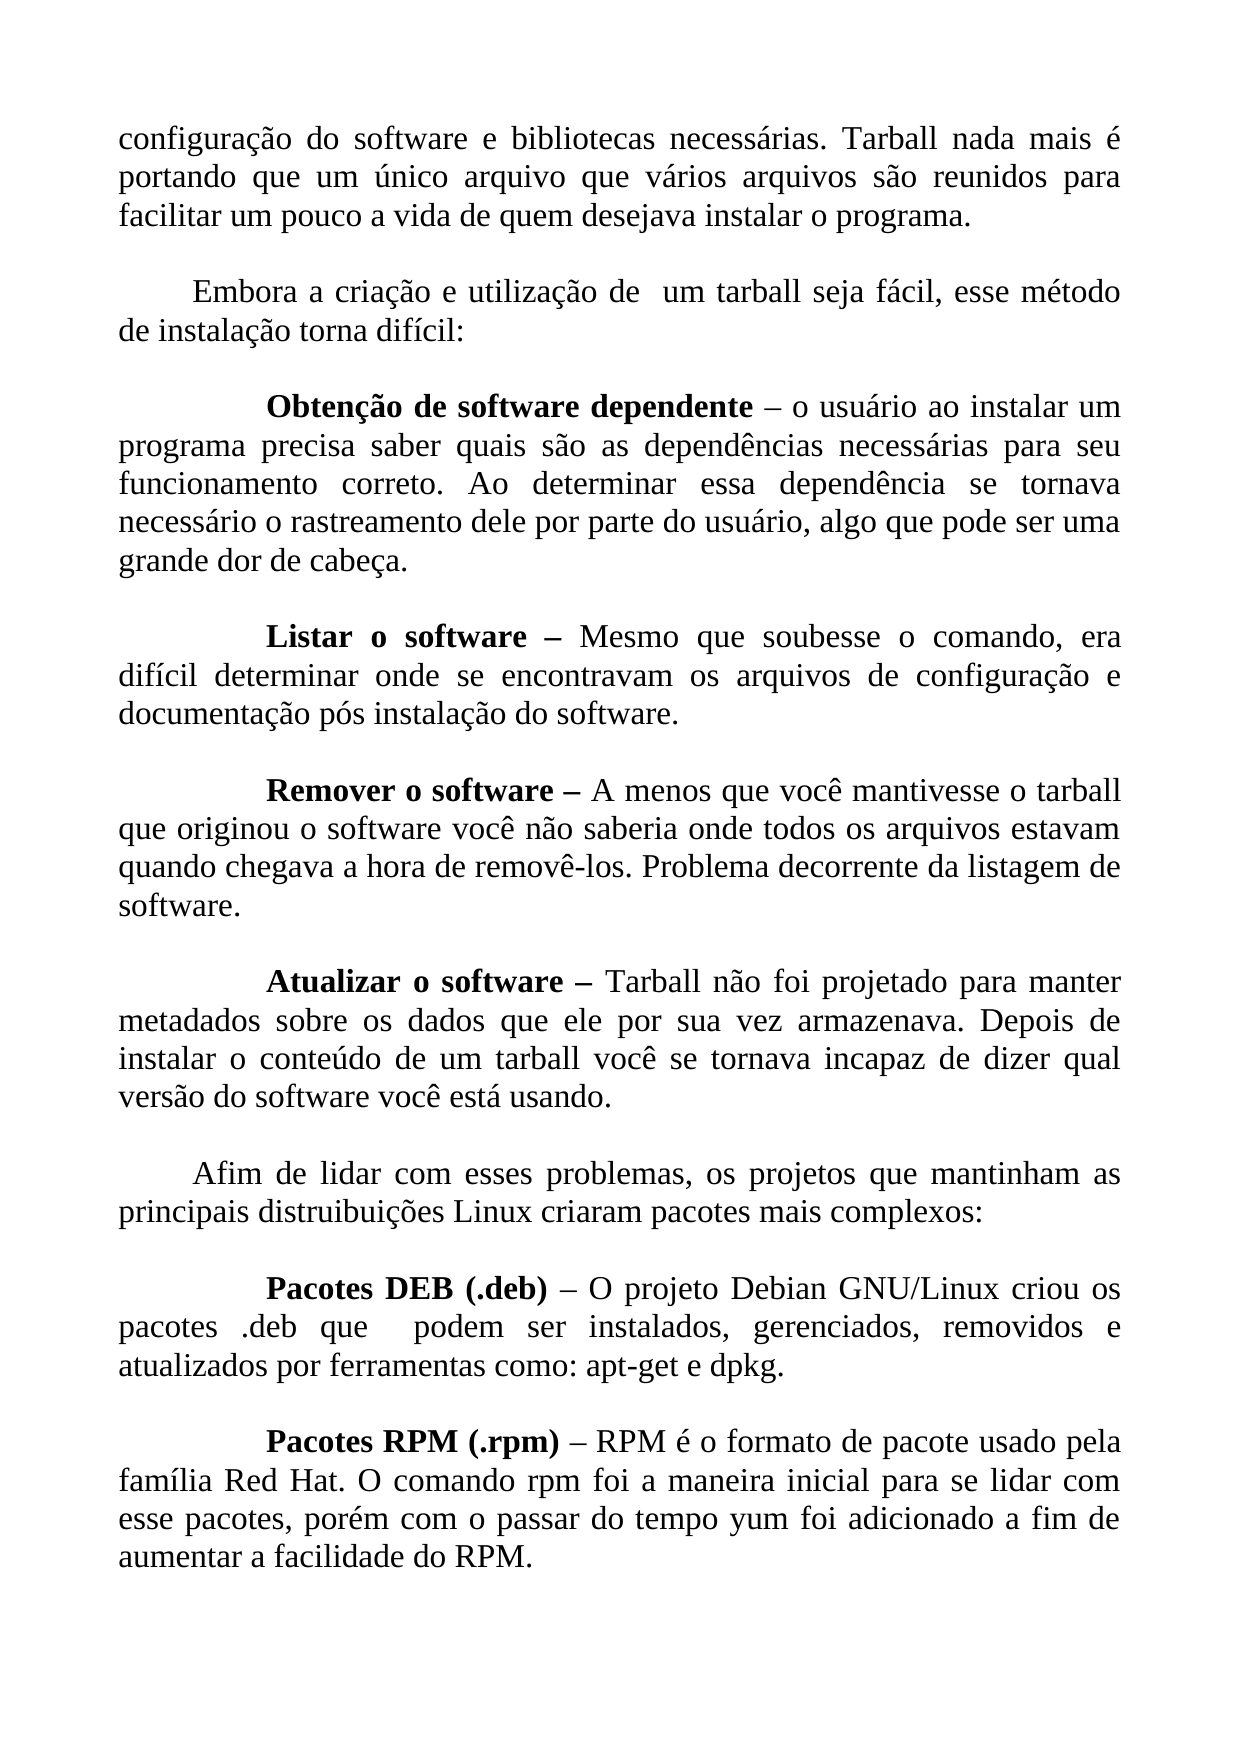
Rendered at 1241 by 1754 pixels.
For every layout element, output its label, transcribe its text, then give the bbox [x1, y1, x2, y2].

text Obtenção de software dependente – o usuário ao instalar um programa precisa saber quais são as dependências necessárias para seu funcionamento correto. Ao determinar essa dependência se tornava necessário o rastreamento dele por parte do usuário, algo que pode ser uma grande dor de cabeça. [118, 386, 1122, 578]
text Afim de lidar com esses problemas, os projetos que mantinham as principais distruibuições Linux criaram pacotes mais complexos: [118, 1153, 1122, 1230]
text Pacotes RPM (.rpm) – RPM é o formato de pacote usado pela família Red Hat. O comando rpm foi a maneira inicial para se lidar com esse pacotes, porém com o passar do tempo yum foi adicionado a fim de aumentar a facilidade do RPM. [118, 1421, 1122, 1575]
text Atualizar o software – Tarball não foi projetado para manter metadados sobre os dados que ele por sua vez armazenava. Depois de instalar o conteúdo de um tarball você se tornava incapaz de dizer qual versão do software você está usando. [118, 961, 1122, 1115]
text configuração do software e bibliotecas necessárias. Tarball nada mais é portando que um único arquivo que vários arquivos são reunidos para facilitar um pouco a vida de quem desejava instalar o programa. [118, 118, 1122, 233]
text Remover o software – A menos que você mantivesse o tarball que originou o software você não saberia onde todos os arquivos estavam quando chegava a hora de removê-los. Problema decorrente da listagem de software. [118, 770, 1122, 923]
text Listar o software – Mesmo que soubesse o comando, era difícil determinar onde se encontravam os arquivos de configuração e documentação pós instalação do software. [118, 616, 1122, 731]
text Pacotes DEB (.deb) – O projeto Debian GNU/Linux criou os pacotes .deb que podem ser instalados, gerenciados, removidos e atualizados por ferramentas como: apt-get e dpkg. [118, 1268, 1122, 1383]
text Embora a criação e utilização de um tarball seja fácil, esse método de instalação torna difícil: [118, 271, 1122, 348]
